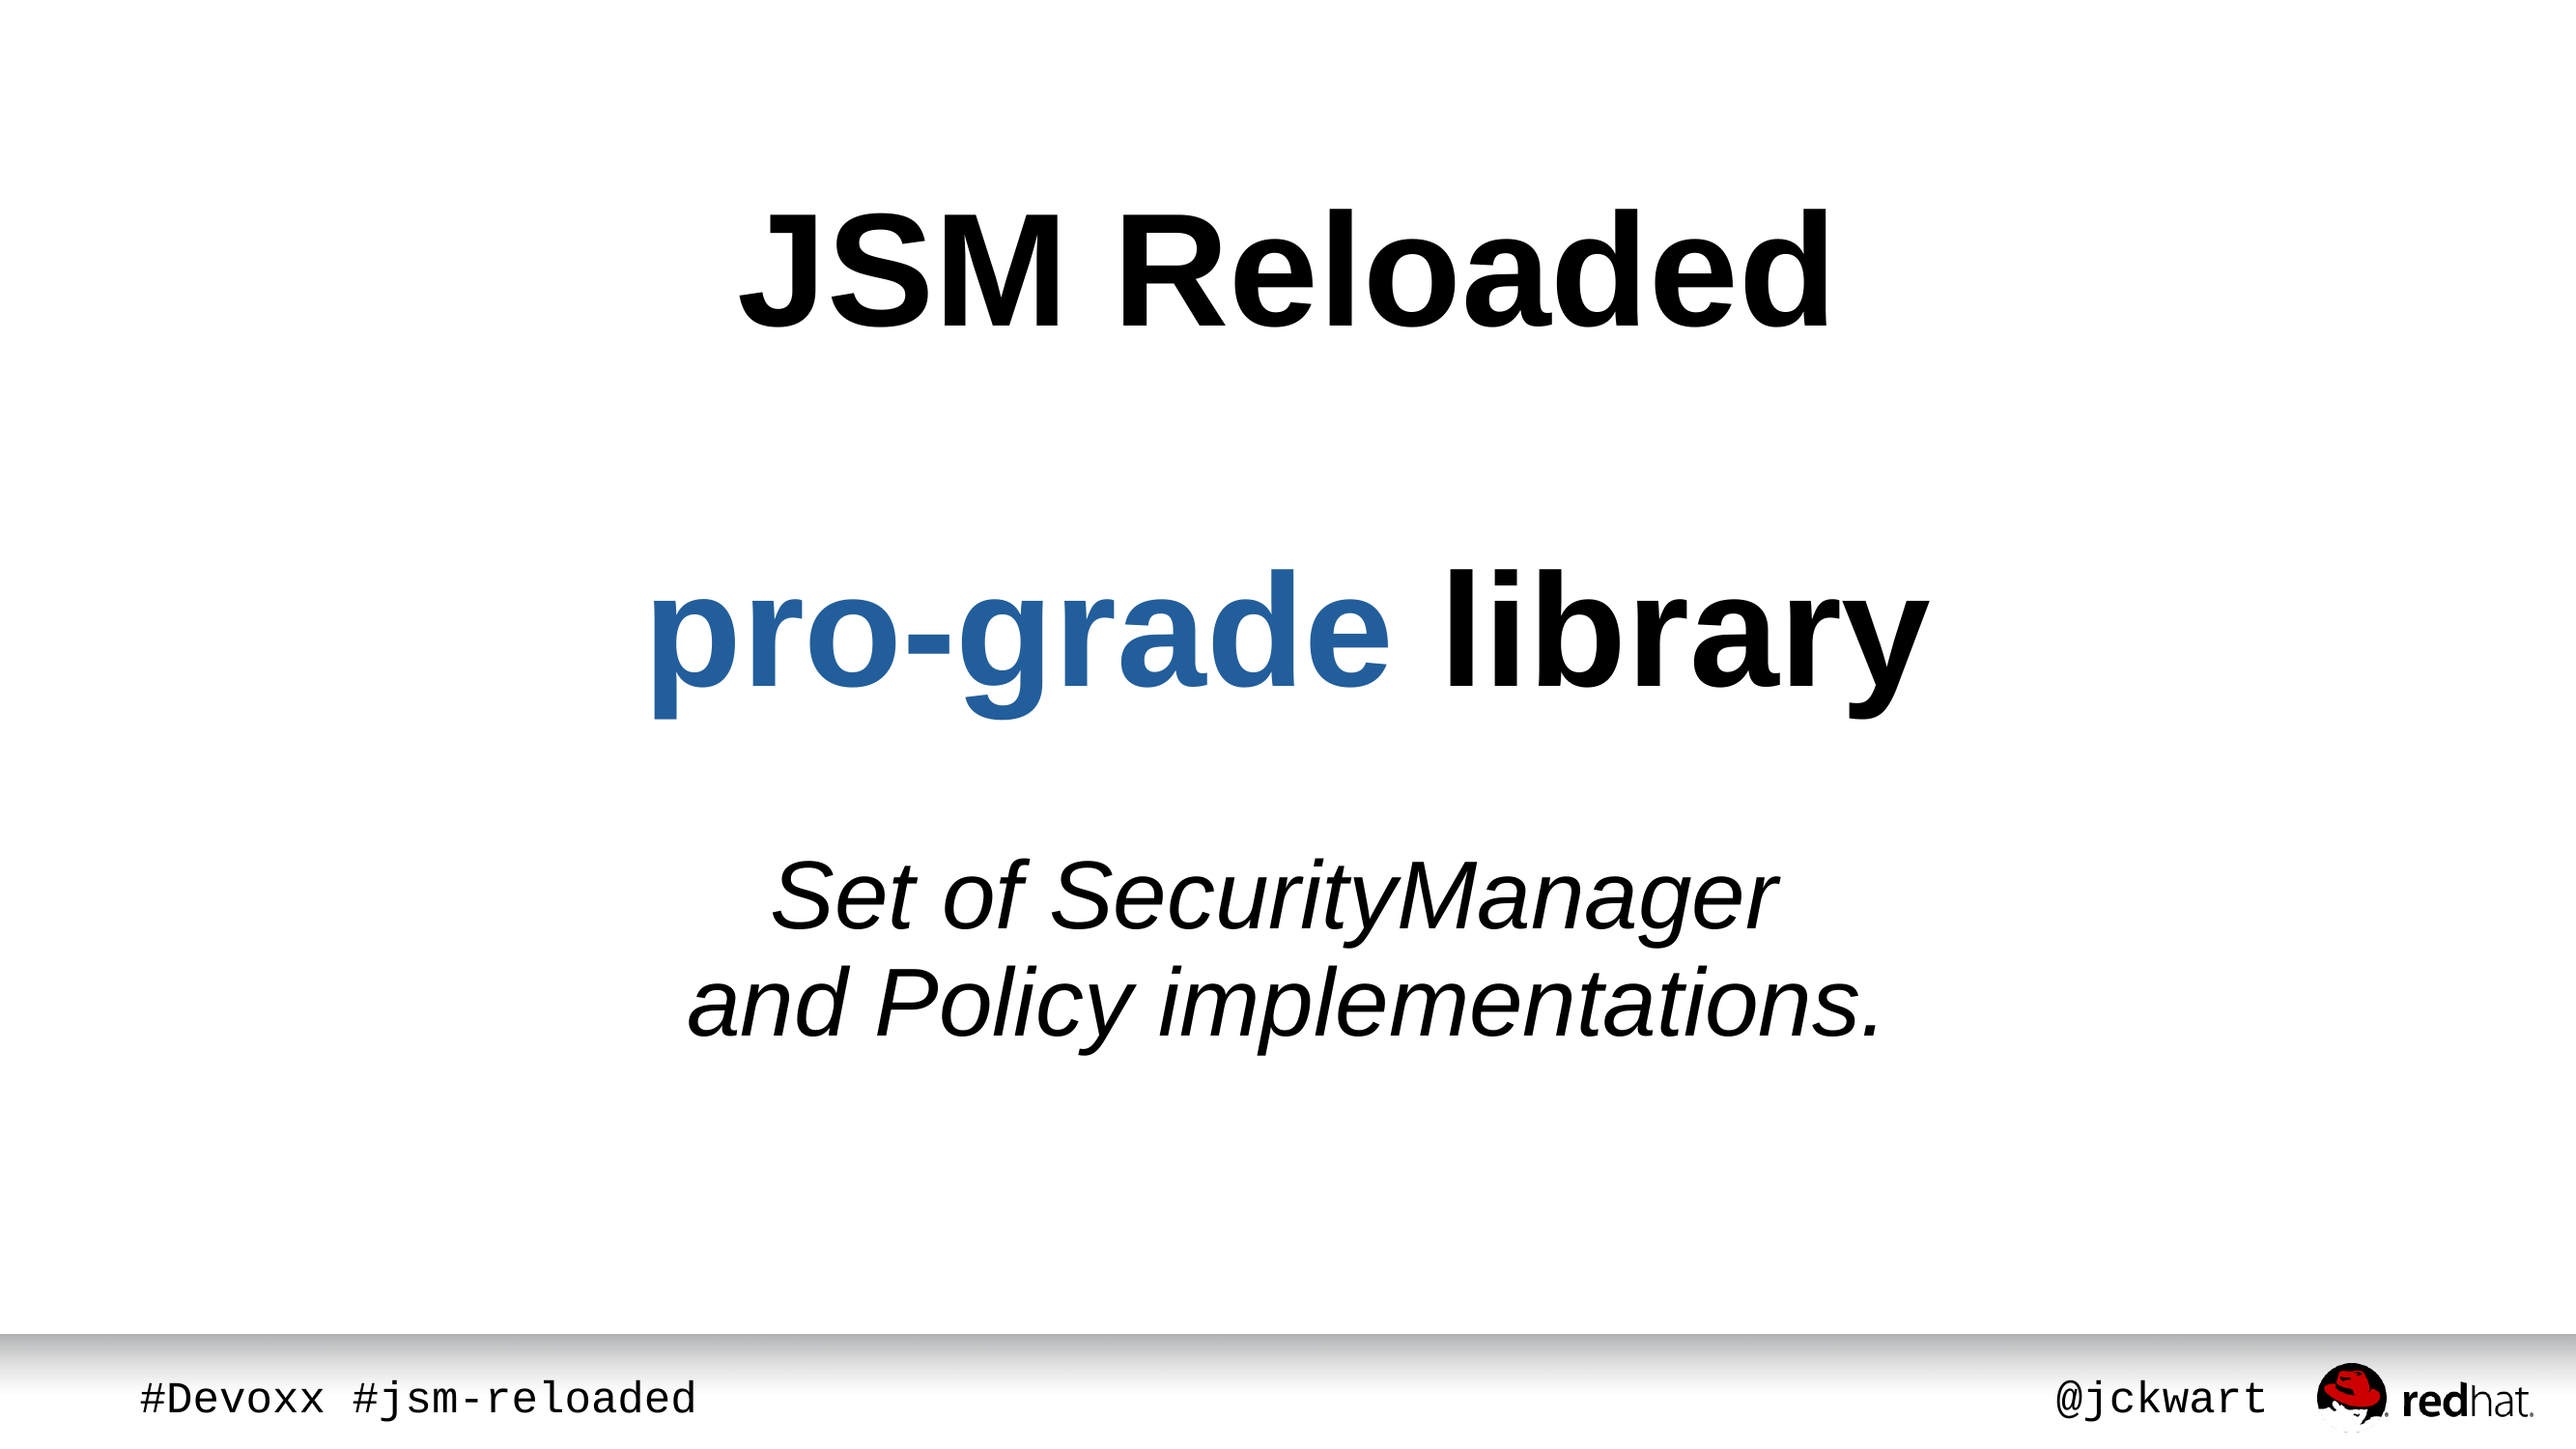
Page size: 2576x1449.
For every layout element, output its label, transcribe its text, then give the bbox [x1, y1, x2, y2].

picture [0, 1334, 2576, 1445]
subtitle JSM Reloaded pro-grade library Set of SecurityManager and Policy implementations. [128, 57, 2448, 1179]
